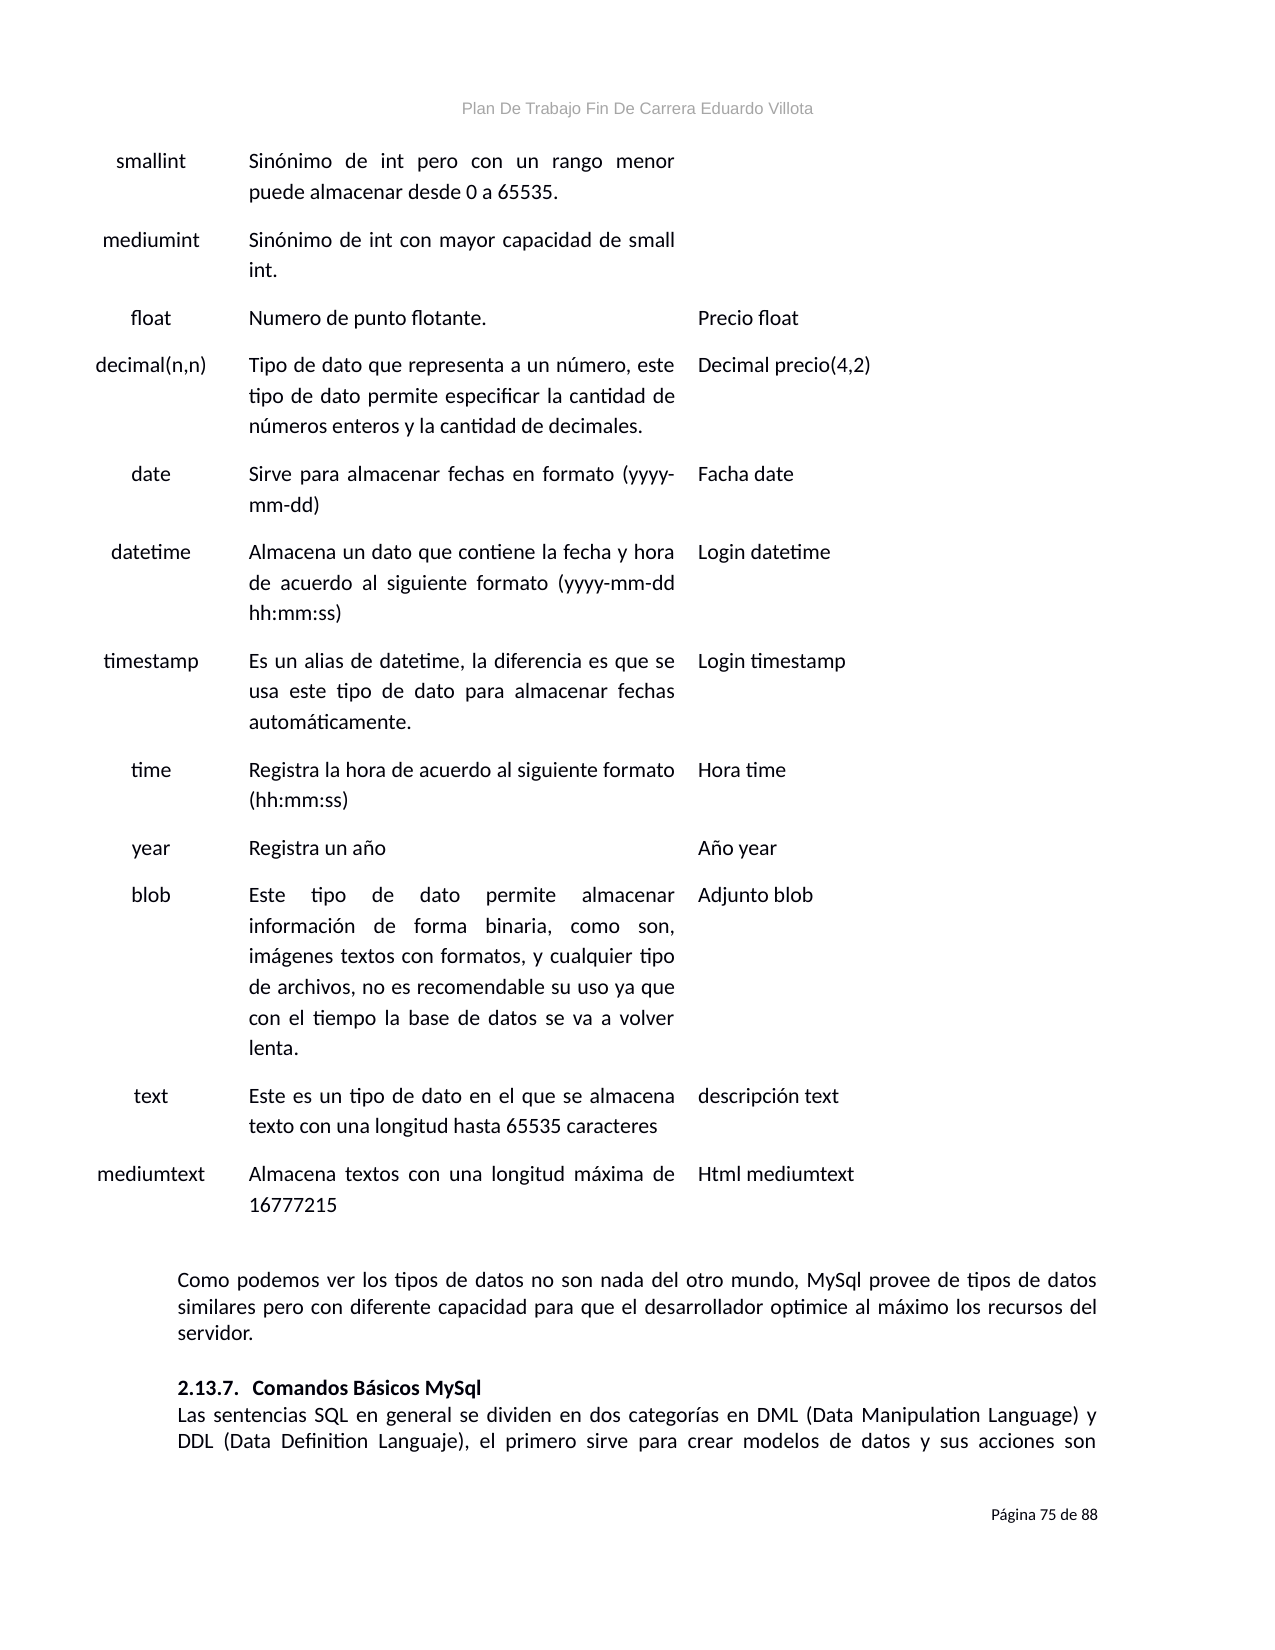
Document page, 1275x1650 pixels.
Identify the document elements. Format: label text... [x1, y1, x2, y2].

table_cell Adjunto blob [687, 881, 1000, 1082]
table_cell float [65, 304, 237, 351]
table_cell Es un alias de datetime, la diferencia es que se usa este tipo de dato para almacenar fechas automáticamente. [237, 647, 687, 756]
table_cell Decimal precio(4,2) [687, 351, 1000, 460]
table_cell Sinónimo de int con mayor capacidad de small int. [237, 226, 687, 304]
table_cell Sinónimo de int pero con un rango menor puede almacenar desde 0 a 65535. [237, 148, 687, 226]
table_cell Login datetime [687, 538, 1000, 647]
text Las sentencias SQL en general se dividen en dos categorías en DML (Data Manipulation Language) y DDL (Data Definition Languaje), el primero sirve para crear modelos de datos y sus acciones son [177, 1401, 1098, 1454]
table_cell year [65, 834, 237, 881]
table_cell Tipo de dato que representa a un número, este tipo de dato permite especificar la cantidad de números enteros y la cantidad de decimales. [237, 351, 687, 460]
table_cell Login timestamp [687, 647, 1000, 756]
table_cell descripción text [687, 1082, 1000, 1160]
table_cell mediumint [65, 226, 237, 304]
table_cell Registra la hora de acuerdo al siguiente formato (hh:mm:ss) [237, 756, 687, 834]
table_cell Precio float [687, 304, 1000, 351]
table_cell Sirve para almacenar fechas en formato (yyyy-mm-dd) [237, 460, 687, 538]
table_cell text [65, 1082, 237, 1160]
table_cell Html mediumtext [687, 1160, 1000, 1238]
table_cell decimal(n,n) [65, 351, 237, 460]
table_cell Este es un tipo de dato en el que se almacena texto con una longitud hasta 65535 caracteres [237, 1082, 687, 1160]
table_cell Almacena textos con una longitud máxima de 16777215 [237, 1160, 687, 1238]
table_cell smallint [65, 148, 237, 226]
table_cell Almacena un dato que contiene la fecha y hora de acuerdo al siguiente formato (yyyy-mm-dd hh:mm:ss) [237, 538, 687, 647]
table_cell Facha date [687, 460, 1000, 538]
table_cell Numero de punto flotante. [237, 304, 687, 351]
table_cell Año year [687, 834, 1000, 881]
table_cell blob [65, 881, 237, 1082]
text 2.13.7. Comandos Básicos MySql [177, 1374, 1098, 1401]
table_cell datetime [65, 538, 237, 647]
table_cell mediumtext [65, 1160, 237, 1238]
table_cell timestamp [65, 647, 237, 756]
table_cell date [65, 460, 237, 538]
table_cell Registra un año [237, 834, 687, 881]
table_cell time [65, 756, 237, 834]
table_cell Hora time [687, 756, 1000, 834]
table_cell [687, 148, 1000, 226]
text Como podemos ver los tipos de datos no son nada del otro mundo, MySql provee de tipos de datos similares pero con diferente capacidad para que el desarrollador optimice al máximo los recursos del servidor. [177, 1266, 1098, 1346]
table_cell [687, 226, 1000, 304]
table_cell Este tipo de dato permite almacenar información de forma binaria, como son, imágenes textos con formatos, y cualquier tipo de archivos, no es recomendable su uso ya que con el tiempo la base de datos se va a volver lenta. [237, 881, 687, 1082]
